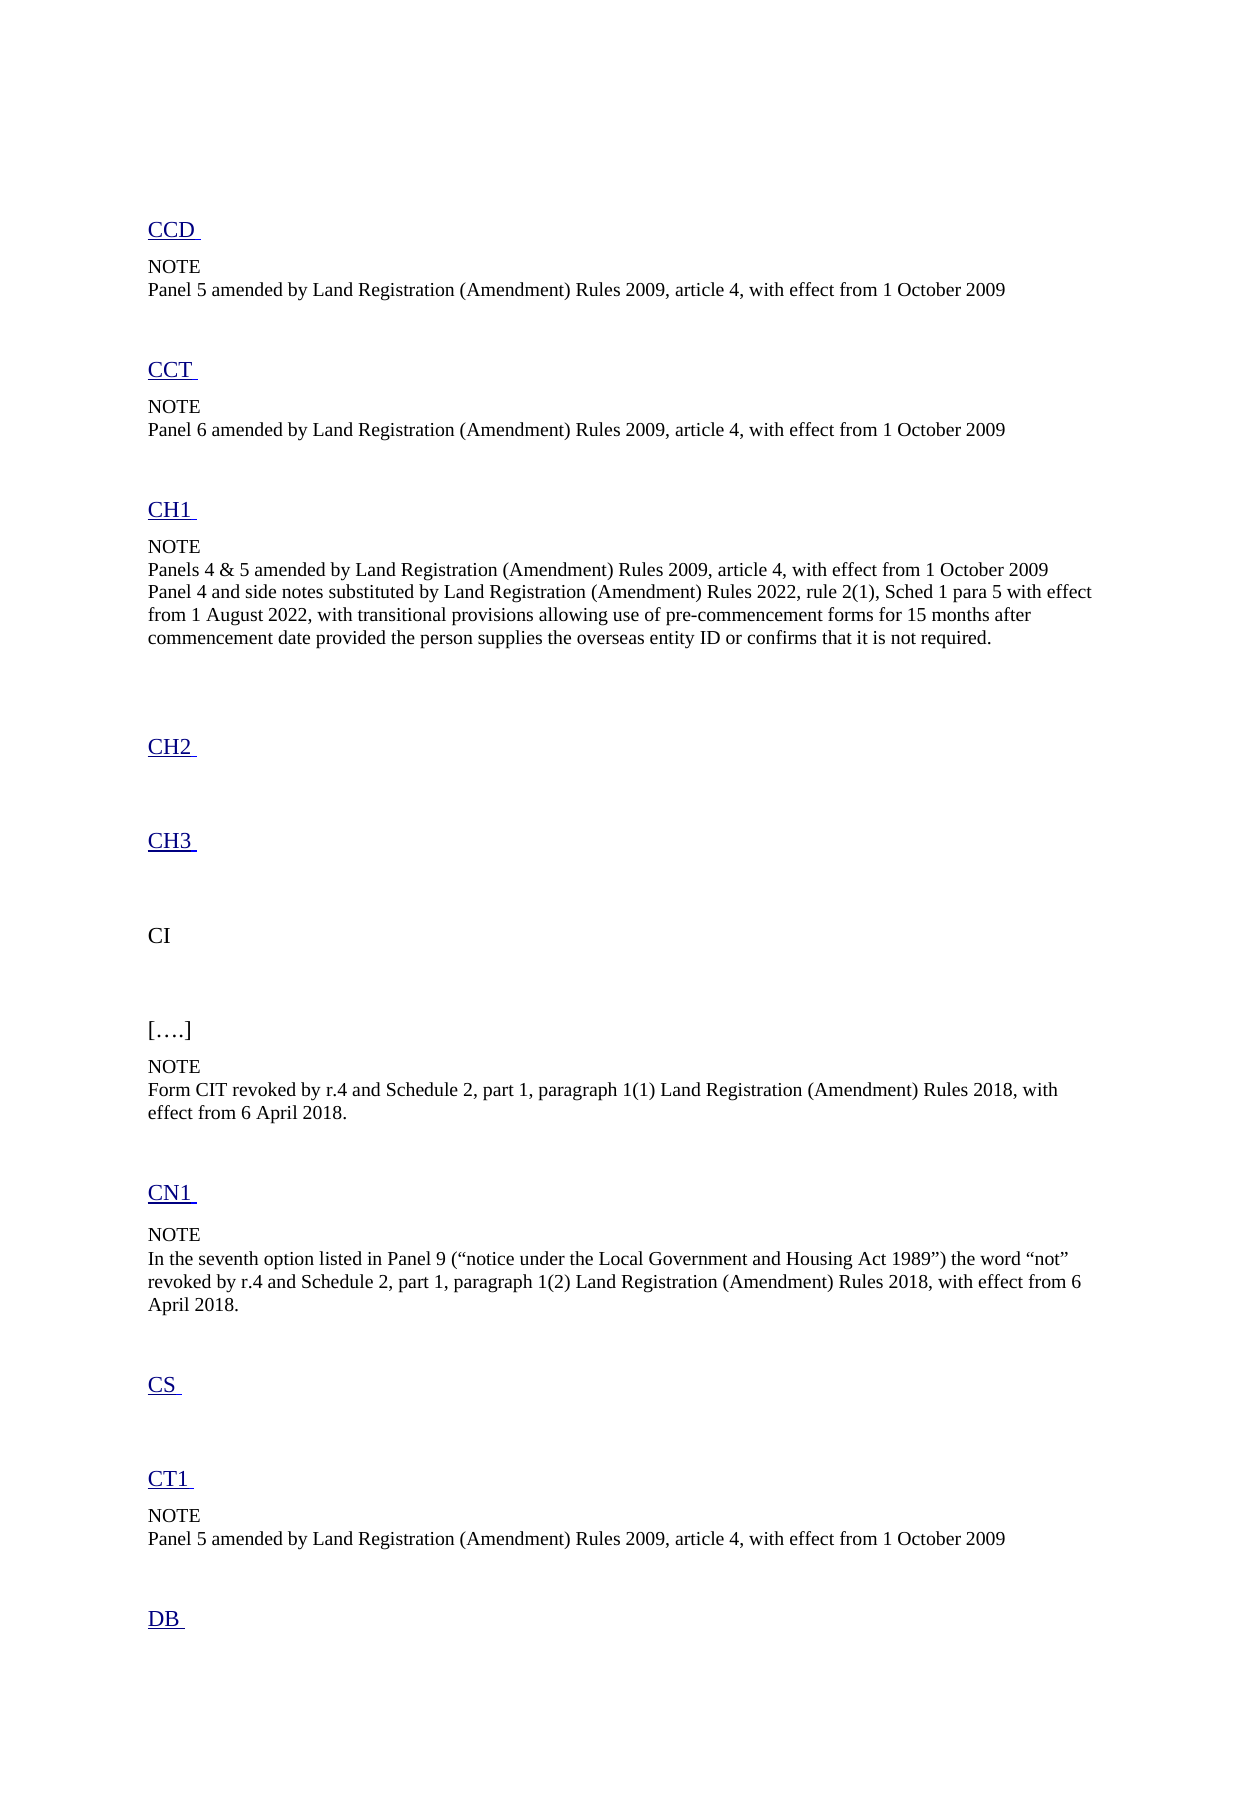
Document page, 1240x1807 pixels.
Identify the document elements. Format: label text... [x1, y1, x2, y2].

text Panel 5 amended by Land Registration (Amendment) Rules 2009, article 4, with effect from 1 October 2009 [148, 278, 1099, 301]
text CI [148, 914, 706, 948]
text In the seventh option listed in Panel 9 (“notice under the Local Government and Housing Act 1989”) the word “not” revoked by r.4 and Schedule 2, part 1, paragraph 1(2) Land Registration (Amendment) Rules 2018, with effect from 6 April 2018. [148, 1247, 1099, 1315]
text Panel 4 and side notes substituted by Land Registration (Amendment) Rules 2022, rule 2(1), Sched 1 para 5 with effect from 1 August 2022, with transitional provisions allowing use of pre-commencement forms for 15 months after commencement date provided the person supplies the overseas entity ID or confirms that it is not required. [148, 581, 1099, 649]
text Panel 5 amended by Land Registration (Amendment) Rules 2009, article 4, with effect from 1 October 2009 [148, 1527, 1099, 1550]
text Panel 6 amended by Land Registration (Amendment) Rules 2009, article 4, with effect from 1 October 2009 [148, 418, 1099, 441]
text Form CIT revoked by r.4 and Schedule 2, part 1, paragraph 1(1) Land Registration (Amendment) Rules 2018, with effect from 6 April 2018. [148, 1078, 1099, 1124]
text CN1 [148, 1171, 706, 1206]
text CCD [148, 208, 706, 242]
text CH2 [148, 725, 706, 759]
text CT1 [148, 1457, 706, 1492]
text CH1 [148, 488, 706, 522]
text DB [148, 1597, 706, 1632]
text NOTE [148, 535, 1099, 558]
text Panels 4 & 5 amended by Land Registration (Amendment) Rules 2009, article 4, with effect from 1 October 2009 [148, 558, 1099, 581]
text NOTE [148, 255, 1099, 278]
text NOTE [148, 1055, 1099, 1078]
text [….] [148, 1008, 706, 1043]
text CH3 [148, 819, 706, 854]
text NOTE [148, 395, 1099, 418]
text CCT [148, 348, 706, 382]
text NOTE [148, 1218, 1099, 1247]
text NOTE [148, 1504, 1099, 1527]
text CS [148, 1363, 706, 1397]
